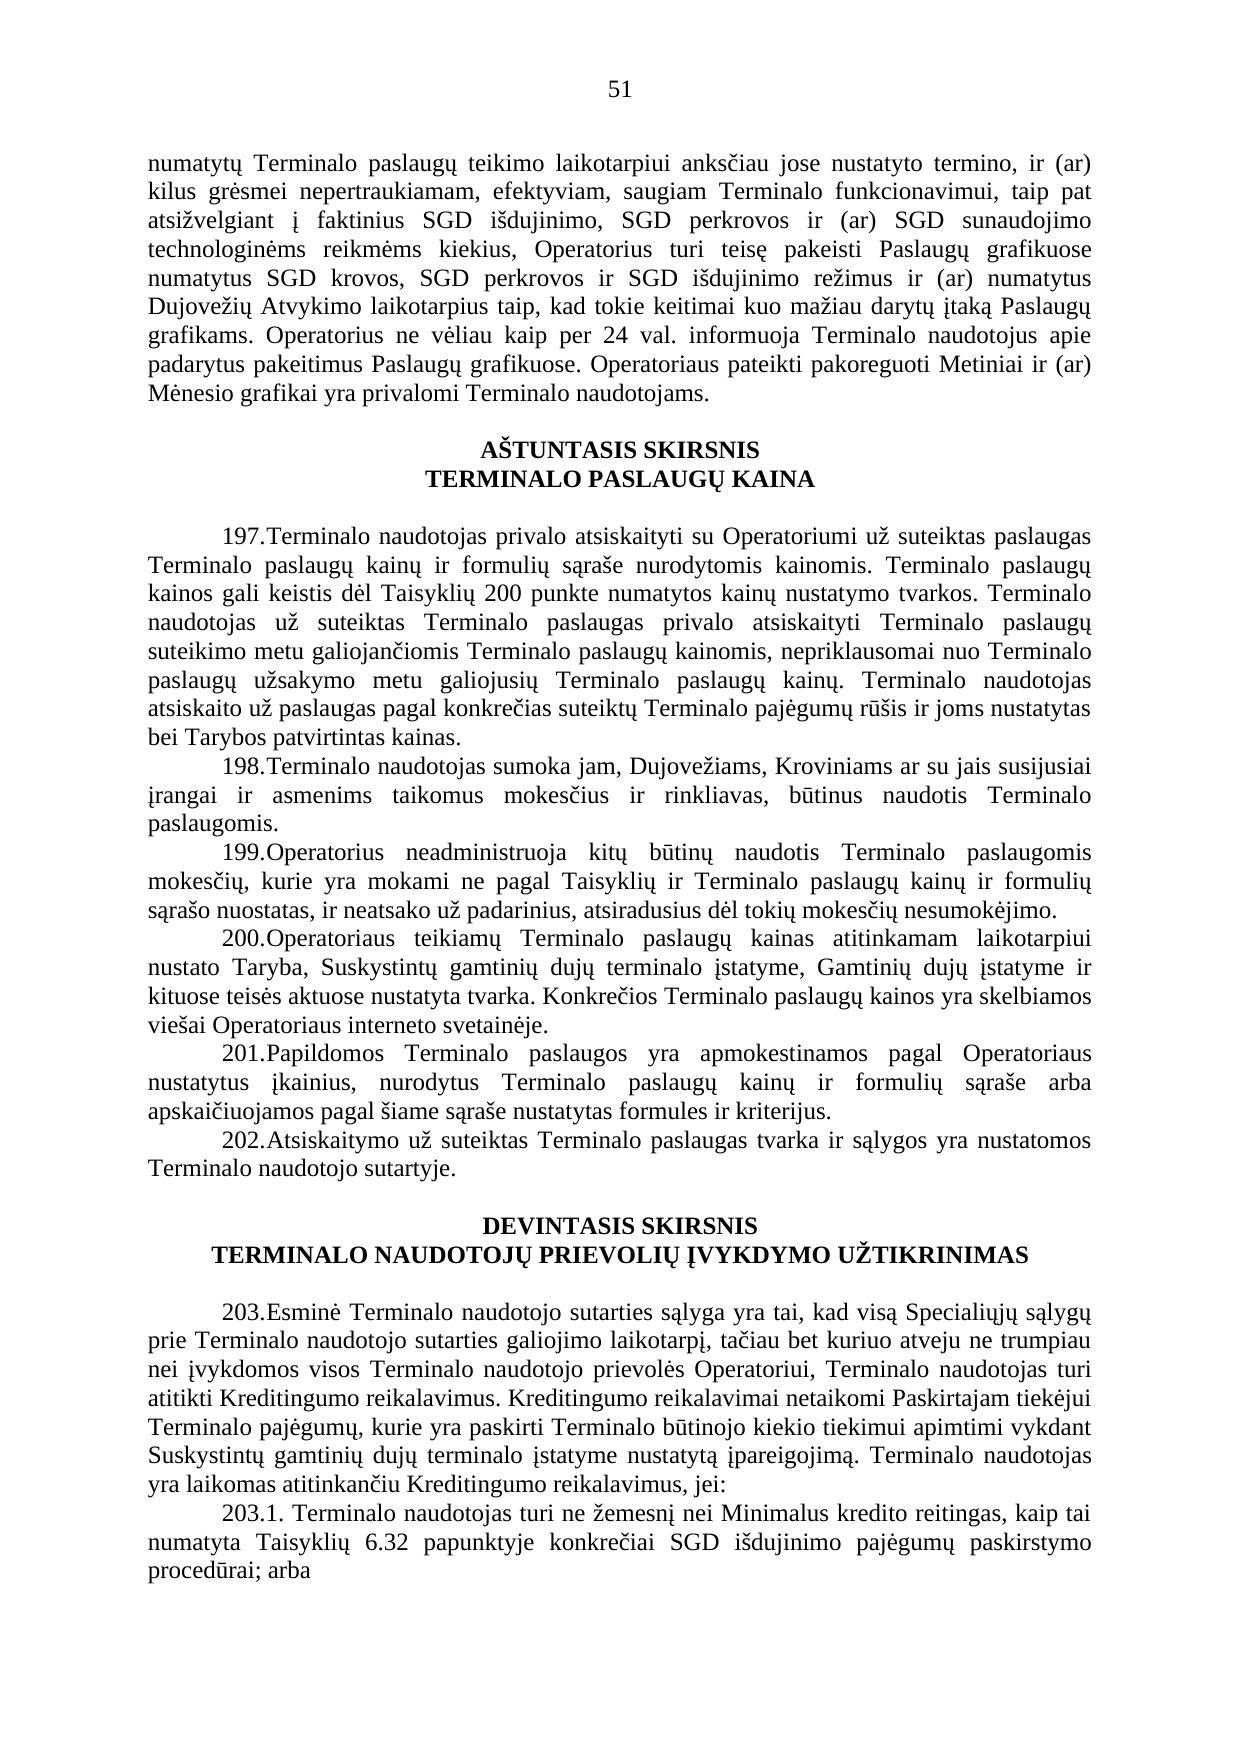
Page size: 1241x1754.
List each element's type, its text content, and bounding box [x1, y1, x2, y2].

text DEVINTASIS SKIRSNIS [148, 1211, 1092, 1240]
text 201. Papildomos Terminalo paslaugos yra apmokestinamos pagal Operatoriaus nustatytus įkainius, nurodytus Terminalo paslaugų kainų ir formulių sąraše arba apskaičiuojamos pagal šiame sąraše nustatytas formules ir kriterijus. [148, 1038, 1092, 1125]
text 199. Operatorius neadministruoja kitų būtinų naudotis Terminalo paslaugomis mokesčių, kurie yra mokami ne pagal Taisyklių ir Terminalo paslaugų kainų ir formulių sąrašo nuostatas, ir neatsako už padarinius, atsiradusius dėl tokių mokesčių nesumokėjimo. [148, 837, 1092, 923]
text 198. Terminalo naudotojas sumoka jam, Dujovežiams, Kroviniams ar su jais susijusiai įrangai ir asmenims taikomus mokesčius ir rinkliavas, būtinus naudotis Terminalo paslaugomis. [148, 751, 1092, 837]
text 203.1. Terminalo naudotojas turi ne žemesnį nei Minimalus kredito reitingas, kaip tai numatyta Taisyklių 6.32 papunktyje konkrečiai SGD išdujinimo pajėgumų paskirstymo procedūrai; arba [148, 1498, 1092, 1584]
text numatytų Terminalo paslaugų teikimo laikotarpiui anksčiau jose nustatyto termino, ir (ar) kilus grėsmei nepertraukiamam, efektyviam, saugiam Terminalo funkcionavimui, taip pat atsižvelgiant į faktinius SGD išdujinimo, SGD perkrovos ir (ar) SGD sunaudojimo technologinėms reikmėms kiekius, Operatorius turi teisę pakeisti Paslaugų grafikuose numatytus SGD krovos, SGD perkrovos ir SGD išdujinimo režimus ir (ar) numatytus Dujovežių Atvykimo laikotarpius taip, kad tokie keitimai kuo mažiau darytų įtaką Paslaugų grafikams. Operatorius ne vėliau kaip per 24 val. informuoja Terminalo naudotojus apie padarytus pakeitimus Paslaugų grafikuose. Operatoriaus pateikti pakoreguoti Metiniai ir (ar) Mėnesio grafikai yra privalomi Terminalo naudotojams. [148, 148, 1092, 406]
text 200. Operatoriaus teikiamų Terminalo paslaugų kainas atitinkamam laikotarpiui nustato Taryba, Suskystintų gamtinių dujų terminalo įstatyme, Gamtinių dujų įstatyme ir kituose teisės aktuose nustatyta tvarka. Konkrečios Terminalo paslaugų kainos yra skelbiamos viešai Operatoriaus interneto svetainėje. [148, 923, 1092, 1038]
subtitle TERMINALO NAUDOTOJŲ PRIEVOLIŲ ĮVYKDYMO UŽTIKRINIMAS [148, 1240, 1092, 1268]
text AŠTUNTASIS SKIRSNIS [148, 435, 1092, 464]
text 203. Esminė Terminalo naudotojo sutarties sąlyga yra tai, kad visą Specialiųjų sąlygų prie Terminalo naudotojo sutarties galiojimo laikotarpį, tačiau bet kuriuo atveju ne trumpiau nei įvykdomos visos Terminalo naudotojo prievolės Operatoriui, Terminalo naudotojas turi atitikti Kreditingumo reikalavimus. Kreditingumo reikalavimai netaikomi Paskirtajam tiekėjui Terminalo pajėgumų, kurie yra paskirti Terminalo būtinojo kiekio tiekimui apimtimi vykdant Suskystintų gamtinių dujų terminalo įstatyme nustatytą įpareigojimą. Terminalo naudotojas yra laikomas atitinkančiu Kreditingumo reikalavimus, jei: [148, 1297, 1092, 1498]
text 202. Atsiskaitymo už suteiktas Terminalo paslaugas tvarka ir sąlygos yra nustatomos Terminalo naudotojo sutartyje. [148, 1125, 1092, 1182]
text 197. Terminalo naudotojas privalo atsiskaityti su Operatoriumi už suteiktas paslaugas Terminalo paslaugų kainų ir formulių sąraše nurodytomis kainomis. Terminalo paslaugų kainos gali keistis dėl Taisyklių 200 punkte numatytos kainų nustatymo tvarkos. Terminalo naudotojas už suteiktas Terminalo paslaugas privalo atsiskaityti Terminalo paslaugų suteikimo metu galiojančiomis Terminalo paslaugų kainomis, nepriklausomai nuo Terminalo paslaugų užsakymo metu galiojusių Terminalo paslaugų kainų. Terminalo naudotojas atsiskaito už paslaugas pagal konkrečias suteiktų Terminalo pajėgumų rūšis ir joms nustatytas bei Tarybos patvirtintas kainas. [148, 521, 1092, 751]
subtitle TERMINALO PASLAUGŲ KAINA [148, 464, 1092, 493]
